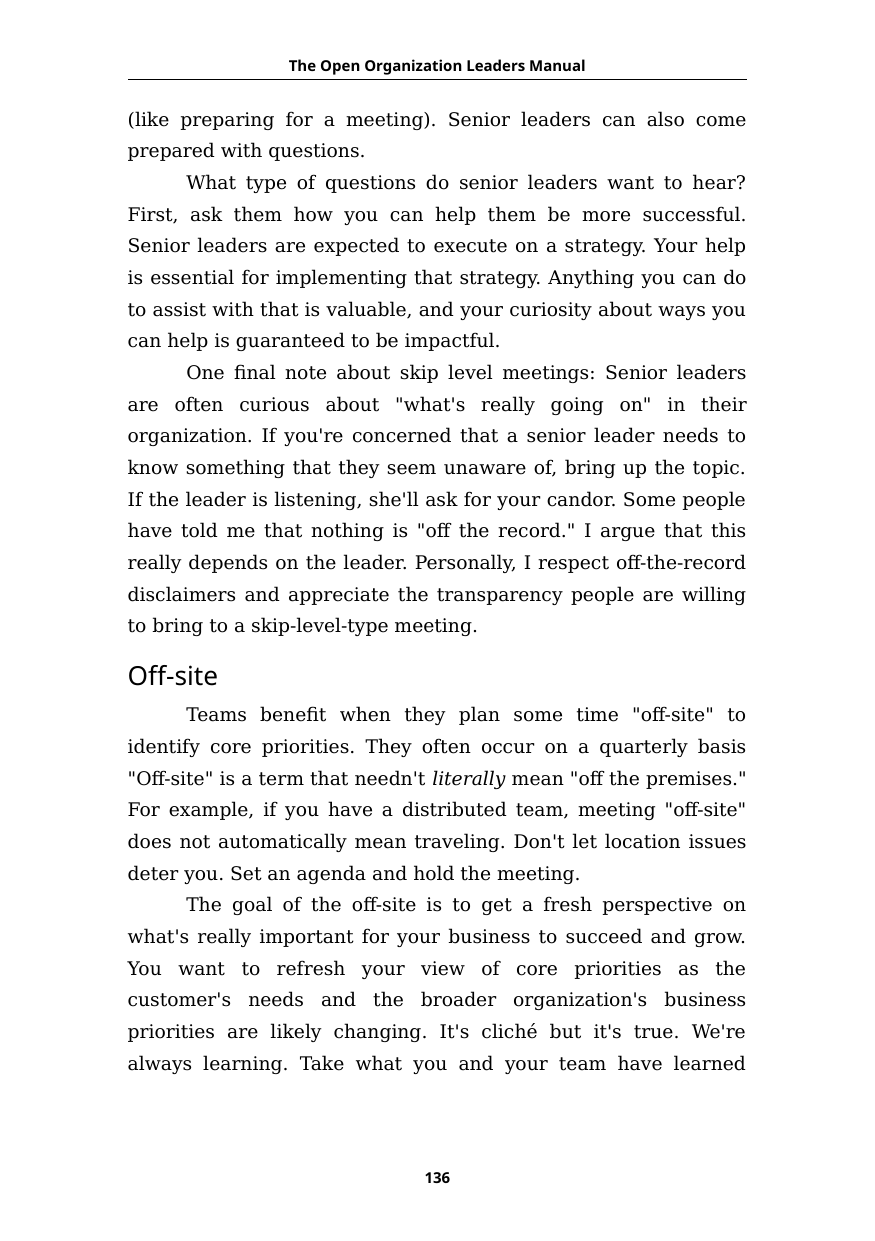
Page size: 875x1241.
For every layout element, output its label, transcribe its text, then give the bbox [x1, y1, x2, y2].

text Teams benefit when they plan some time "off-site" to identify core priorities. They often occur on a quarterly basis "Off-site" is a term that needn't literally mean "off the premises." For example, if you have a distributed team, meeting "off-site" does not automatically mean traveling. Don't let location issues deter you. Set an agenda and hold the meeting. [127, 704, 747, 885]
text (like preparing for a meeting). Senior leaders can also come prepared with questions. [127, 109, 747, 162]
text The goal of the off-site is to get a fresh perspective on what's really important for your business to succeed and grow. You want to refresh your view of core priorities as the customer's needs and the broader organization's business priorities are likely changing. It's cliché but it's true. We're always learning. Take what you and your team have learned [127, 894, 747, 1075]
subtitle Off-site [127, 662, 747, 692]
text What type of questions do senior leaders want to hear? First, ask them how you can help them be more successful. Senior leaders are expected to execute on a strategy. Your help is essential for implementing that strategy. Anything you can do to assist with that is valuable, and your curiosity about ways you can help is guaranteed to be impactful. [127, 172, 747, 352]
text One final note about skip level meetings: Senior leaders are often curious about "what's really going on" in their organization. If you're concerned that a senior leader needs to know something that they seem unaware of, bring up the topic. If the leader is listening, she'll ask for your candor. Some people have told me that nothing is "off the record." I argue that this really depends on the leader. Personally, I respect off-the-record disclaimers and appreciate the transparency people are willing to bring to a skip-level-type meeting. [127, 362, 747, 637]
